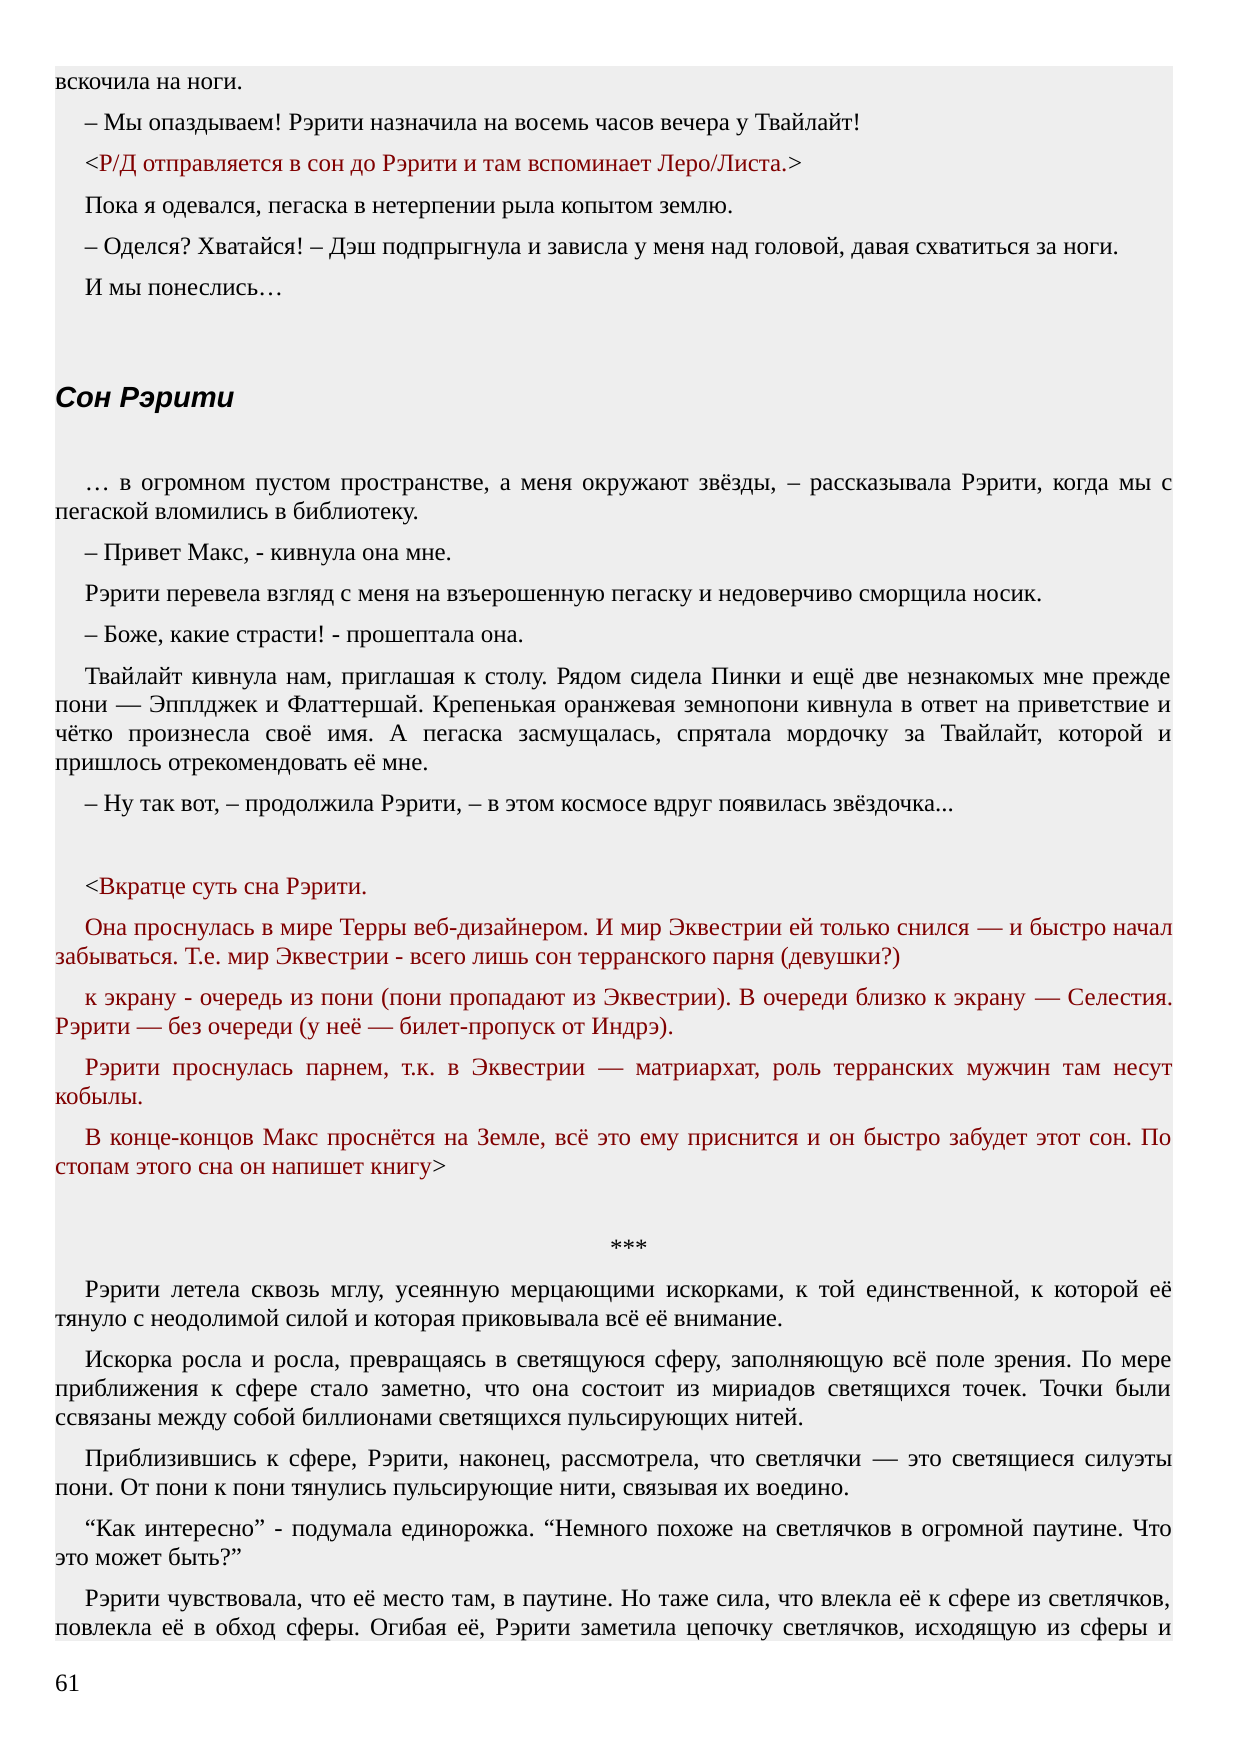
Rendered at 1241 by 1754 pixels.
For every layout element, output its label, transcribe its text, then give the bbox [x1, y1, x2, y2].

text Она проснулась в мире Терры веб-дизайнером. И мир Эквестрии ей только снился — и быстро начал забываться. Т.е. мир Эквестрии - всего лишь сон терранского парня (девушки?) [55, 912, 1173, 969]
text – Оделся? Хватайся! – Дэш подпрыгнула и зависла у меня над головой, давая схватиться за ноги. [55, 231, 1173, 260]
text *** [55, 1233, 1173, 1262]
text Рэрити проснулась парнем, т.к. в Эквестрии — матриархат, роль терранских мужчин там несут кобылы. [55, 1052, 1173, 1109]
text Пока я одевался, пегаска в нетерпении рыла копытом землю. [55, 190, 1173, 218]
text В конце-концов Макс проснётся на Земле, всё это ему приснится и он быстро забудет этот сон. По стопам этого сна он напишет книгу> [55, 1122, 1173, 1179]
text Приблизившись к сфере, Рэрити, наконец, рассмотрела, что светлячки — это светящиеся силуэты пони. От пони к пони тянулись пульсирующие нити, связывая их воедино. [55, 1443, 1173, 1501]
text к экрану - очередь из пони (пони пропадают из Эквестрии). В очереди близко к экрану — Селестия. Рэрити — без очереди (у неё — билет-пропуск от Индрэ). [55, 982, 1173, 1039]
text Рэрити перевела взгляд с меня на взъерошенную пегаску и недоверчиво сморщила носик. [55, 578, 1173, 607]
text Искорка росла и росла, превращаясь в светящуюся сферу, заполняющую всё поле зрения. По мере приближения к сфере стало заметно, что она состоит из мириадов светящихся точек. Точки были ссвязаны между собой биллионами светящихся пульсирующих нитей. [55, 1344, 1173, 1431]
text – Боже, какие страсти! - прошептала она. [55, 619, 1173, 648]
subtitle Сон Рэрити [55, 380, 1173, 413]
text Рэрити летела сквозь мглу, усеянную мерцающими искорками, к той единственной, к которой её тянуло с неодолимой силой и которая приковывала всё её внимание. [55, 1274, 1173, 1332]
text <Вкратце суть сна Рэрити. [55, 871, 1173, 899]
text – Ну так вот, – продолжила Рэрити, – в этом космосе вдруг появилась звёздочка... [55, 788, 1173, 817]
text <Р/Д отправляется в сон до Рэрити и там вспоминает Леро/Листа.> [55, 148, 1173, 177]
text Рэрити чувствовала, что её место там, в паутине. Но таже сила, что влекла её к сфере из светлячков, повлекла её в обход сферы. Огибая её, Рэрити заметила цепочку светлячков, исходящую из сферы и [55, 1583, 1173, 1641]
text … в огромном пустом пространстве, а меня окружают звёзды, – рассказывала Рэрити, когда мы с пегаской вломились в библиотеку. [55, 467, 1173, 524]
text – Привет Макс, - кивнула она мне. [55, 537, 1173, 566]
text Твайлайт кивнула нам, приглашая к столу. Рядом сидела Пинки и ещё две незнакомых мне прежде пони — Эпплджек и Флаттершай. Крепенькая оранжевая земнопони кивнула в ответ на приветствие и чётко произнесла своё имя. А пегаска засмущалась, спрятала мордочку за Твайлайт, которой и пришлось отрекомендовать её мне. [55, 661, 1173, 776]
text вскочила на ноги. [55, 66, 1173, 95]
text “Как интересно” - подумала единорожка. “Немного похоже на светлячков в огромной паутине. Что это может быть?” [55, 1513, 1173, 1571]
text И мы понеслись… [55, 272, 1173, 301]
text – Мы опаздываем! Рэрити назначила на восемь часов вечера у Твайлайт! [55, 107, 1173, 136]
